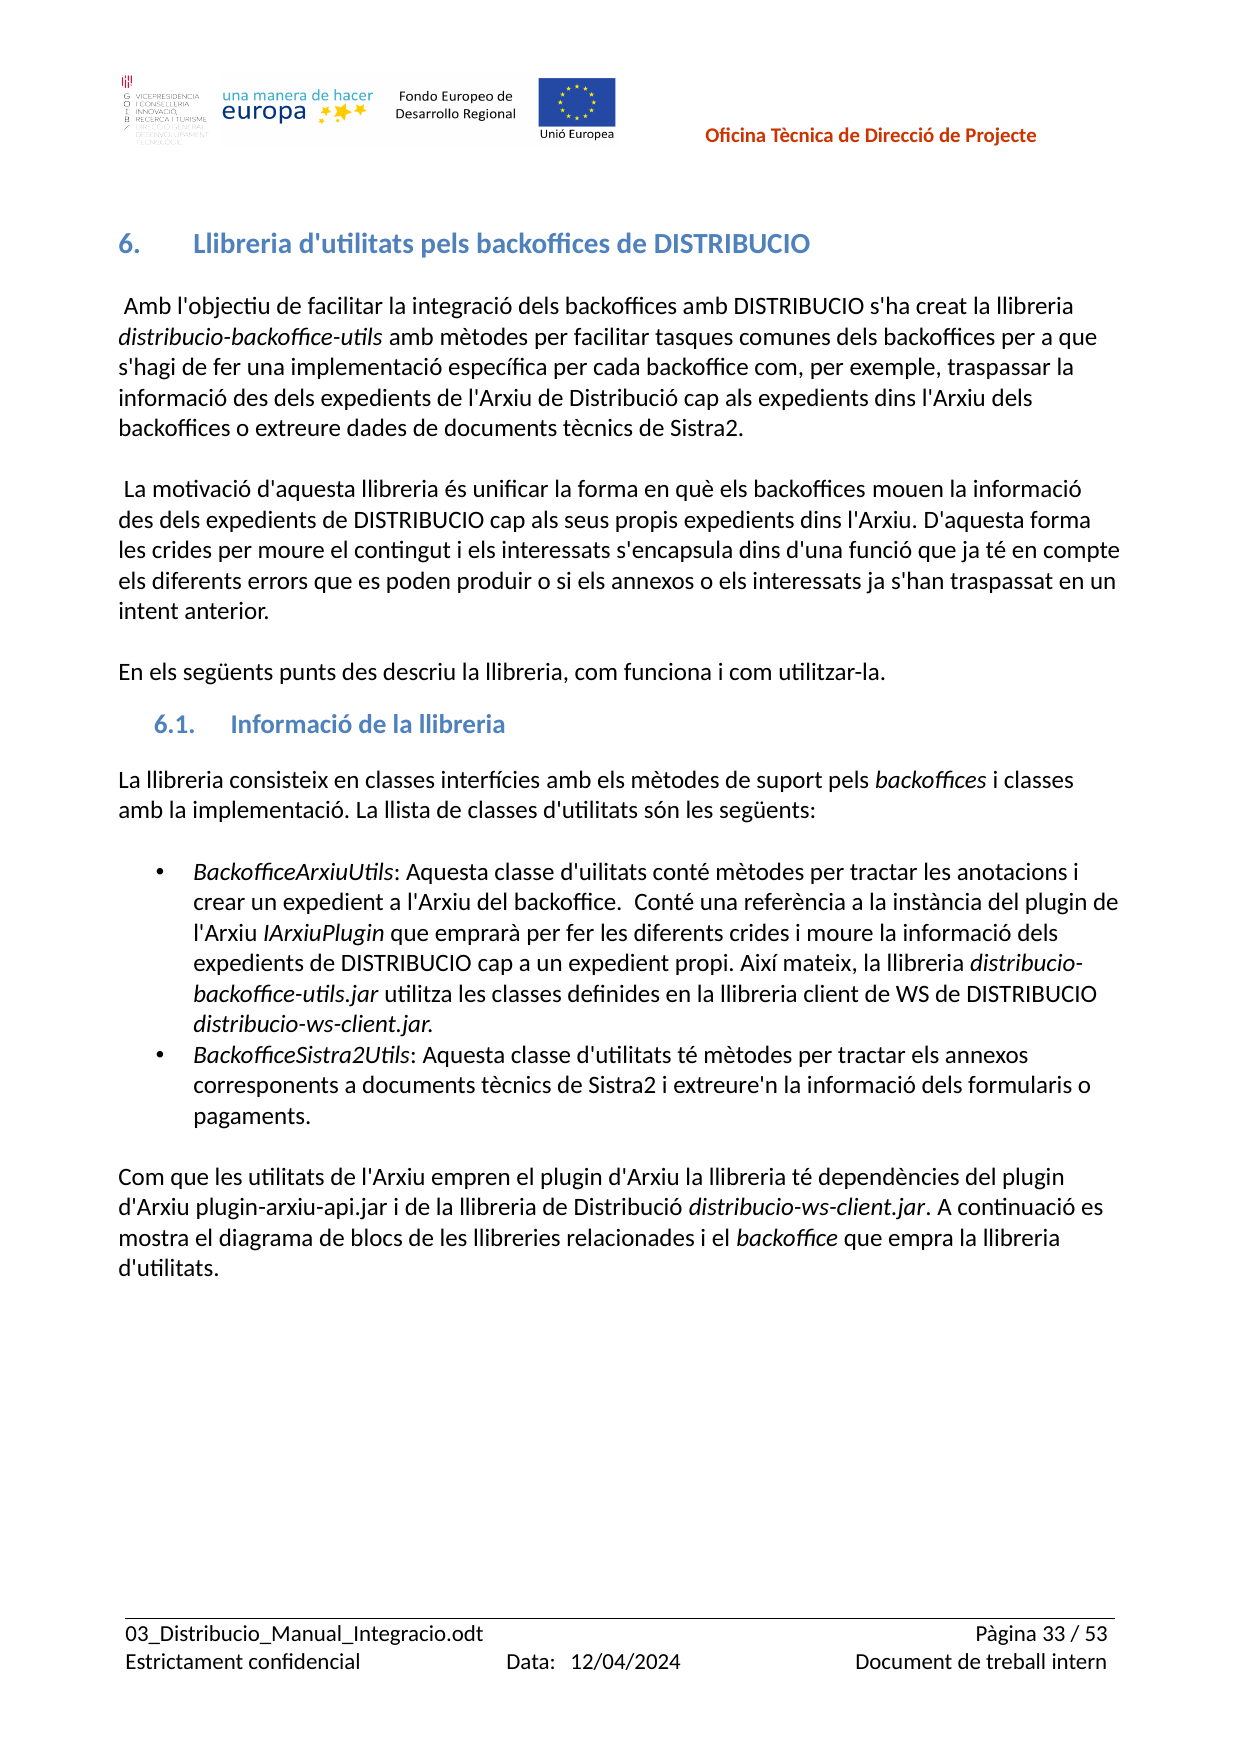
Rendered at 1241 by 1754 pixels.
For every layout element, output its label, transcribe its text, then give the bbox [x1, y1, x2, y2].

text La llibreria consisteix en classes interfícies amb els mètodes de suport pels backoffices i classes amb la implementació. La llista de classes d'utilitats són les següents: [118, 764, 1122, 825]
picture [118, 73, 213, 147]
subtitle Llibreria d'utilitats pels backoffices de DISTRIBUCIO [118, 225, 1122, 261]
subtitle Informació de la llibreria [153, 707, 1122, 741]
text Amb l'objectiu de facilitar la integració dels backoffices amb DISTRIBUCIO s'ha creat la llibreria distribucio-backoffice-utils amb mètodes per facilitar tasques comunes dels backoffices per a que s'hagi de fer una implementació específica per cada backoffice com, per exemple, traspassar la informació des dels expedients de l'Arxiu de Distribució cap als expedients dins l'Arxiu dels backoffices o extreure dades de documents tècnics de Sistra2. [118, 290, 1122, 443]
text La motivació d'aquesta llibreria és unificar la forma en què els backoffices mouen la informació des dels expedients de DISTRIBUCIO cap als seus propis expedients dins l'Arxiu. D'aquesta forma les crides per moure el contingut i els interessats s'encapsula dins d'una funció que ja té en compte els diferents errors que es poden produir o si els annexos o els interessats ja s'han traspassat en un intent anterior. [118, 473, 1122, 626]
picture [219, 73, 621, 147]
text Com que les utilitats de l'Arxiu empren el plugin d'Arxiu la llibreria té dependències del plugin d'Arxiu plugin-arxiu-api.jar i de la llibreria de Distribució distribucio-ws-client.jar. A continuació es mostra el diagrama de blocs de les llibreries relacionades i el backoffice que empra la llibreria d'utilitats. [118, 1161, 1122, 1283]
list BackofficeArxiuUtils: Aquesta classe d'uilitats conté mètodes per tractar les anotacions i crear un expedient a l'Arxiu del backoffice. Conté una referència a la instància del plugin de l'Arxiu IArxiuPlugin que emprarà per fer les diferents crides i moure la informació dels expedients de DISTRIBUCIO cap a un expedient propi. Així mateix, la llibreria distribucio-backoffice-utils.jar utilitza les classes definides en la llibreria client de WS de DISTRIBUCIO distribucio-ws-client.jar. [156, 856, 1122, 1039]
list BackofficeSistra2Utils: Aquesta classe d'utilitats té mètodes per tractar els annexos corresponents a documents tècnics de Sistra2 i extreure'n la informació dels formularis o pagaments. [156, 1039, 1122, 1130]
text En els següents punts des descriu la llibreria, com funciona i com utilitzar-la. [118, 656, 1122, 687]
